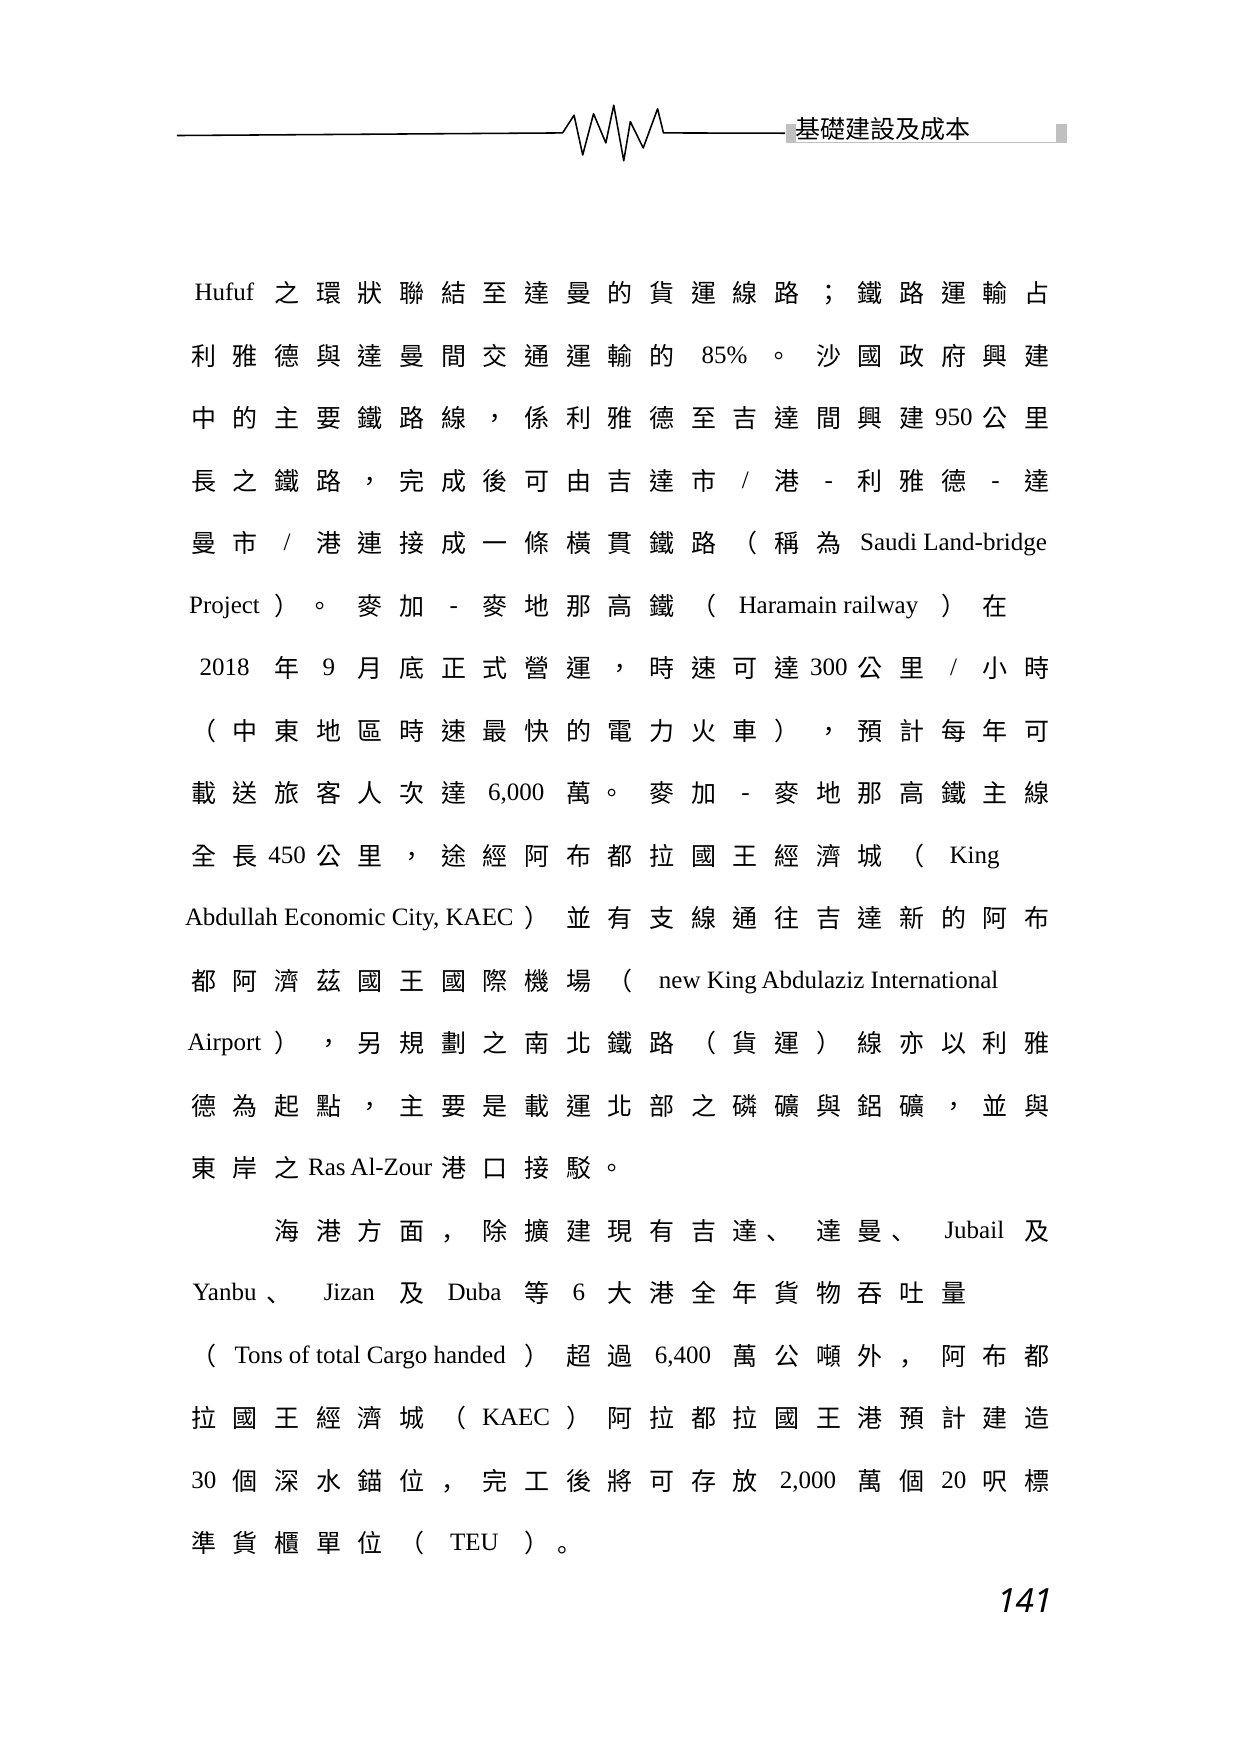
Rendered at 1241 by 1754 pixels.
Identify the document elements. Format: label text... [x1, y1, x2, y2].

text Hufuf之環狀聯結至達曼的貨運線路；鐵路運輸占利雅德與達曼間交通運輸的85%。沙國政府興建中的主要鐵路線，係利雅德至吉達間興建950公里長之鐵路，完成後可由吉達市/港-利雅德-達曼市/港連接成一條橫貫鐵路（稱為Saudi Land-bridge Project）。麥加-麥地那高鐵（Haramain railway）在2018年9月底正式營運，時速可達300公里/小時（中東地區時速最快的電力火車），預計每年可載送旅客人次達6,000萬。麥加-麥地那高鐵主線全長450公里，途經阿布都拉國王經濟城（King Abdullah Economic City, KAEC）並有支線通往吉達新的阿布都阿濟茲國王國際機場（new King Abdulaziz International Airport），另規劃之南北鐵路（貨運）線亦以利雅德為起點，主要是載運北部之磷礦與鋁礦，並與東岸之Ras Al-Zour港口接駁。 [183, 250, 1058, 1188]
text 海港方面，除擴建現有吉達、達曼、Jubail及Yanbu、Jizan及Duba等6大港全年貨物吞吐量（Tons of total Cargo handed）超過6,400萬公噸外，阿布都拉國王經濟城（KAEC）阿拉都拉國王港預計建造30個深水錨位，完工後將可存放2,000萬個20呎標準貨櫃單位（TEU）。 [183, 1188, 1058, 1563]
